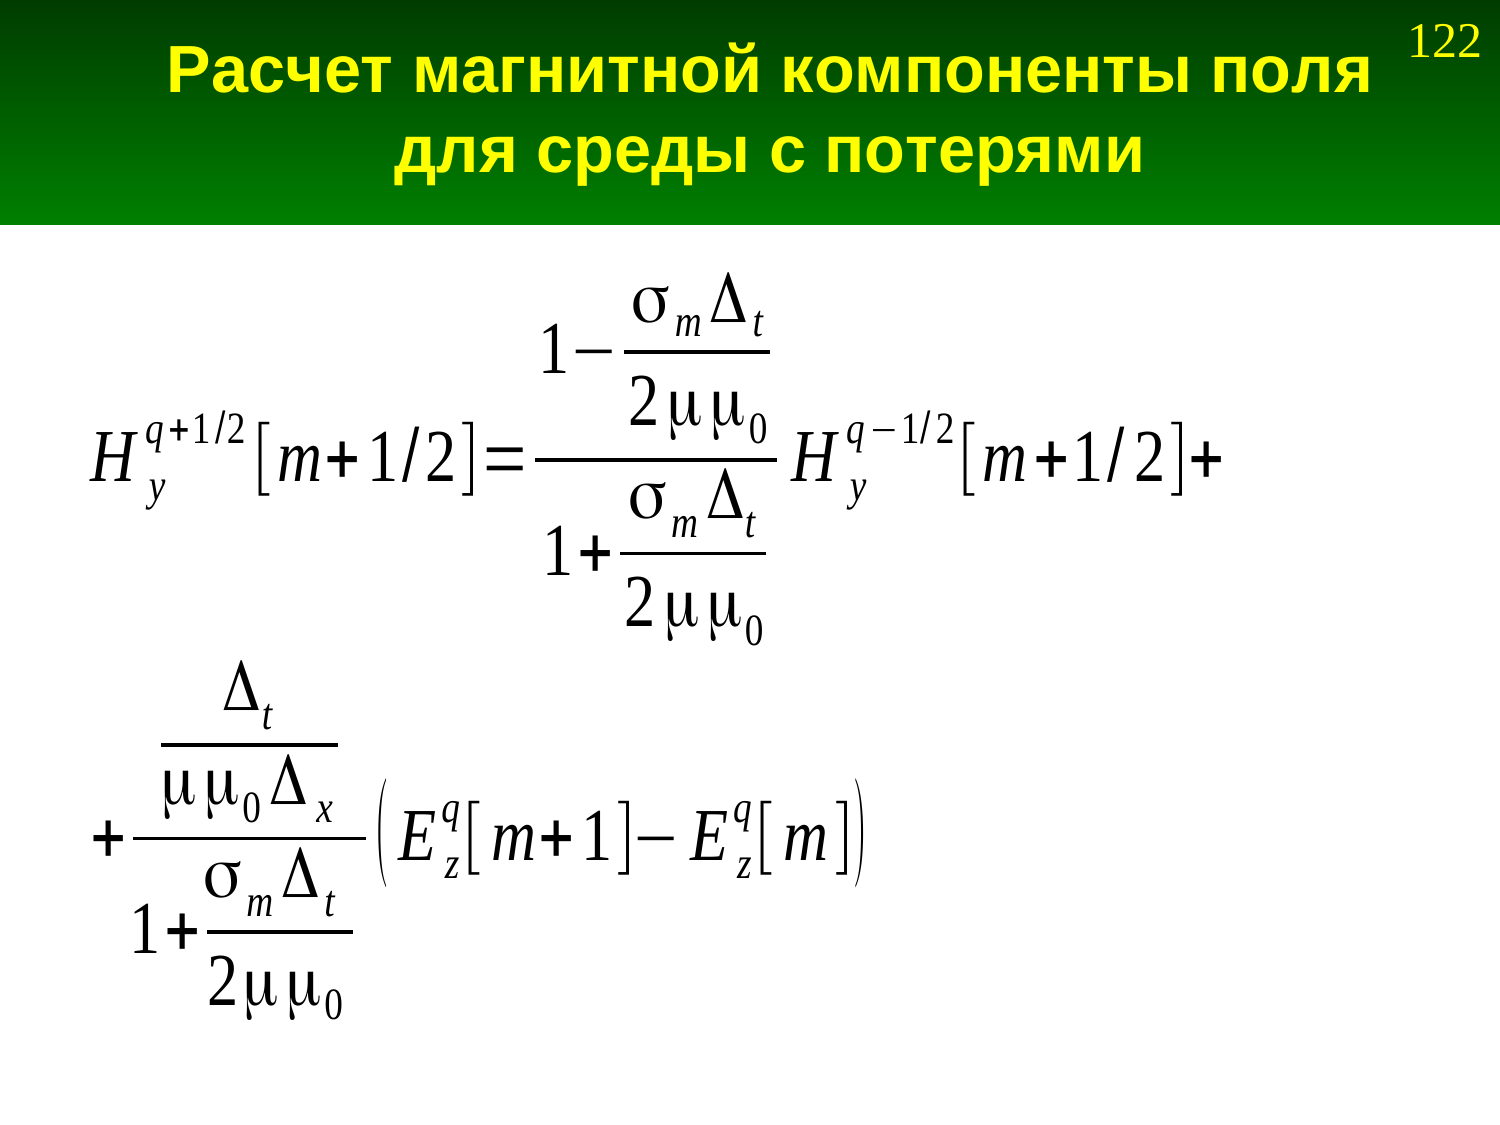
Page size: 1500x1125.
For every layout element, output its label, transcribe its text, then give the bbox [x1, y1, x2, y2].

title Расчет магнитной компоненты поля для среды с потерями [100, 7, 1441, 204]
chart [71, 266, 1244, 1032]
